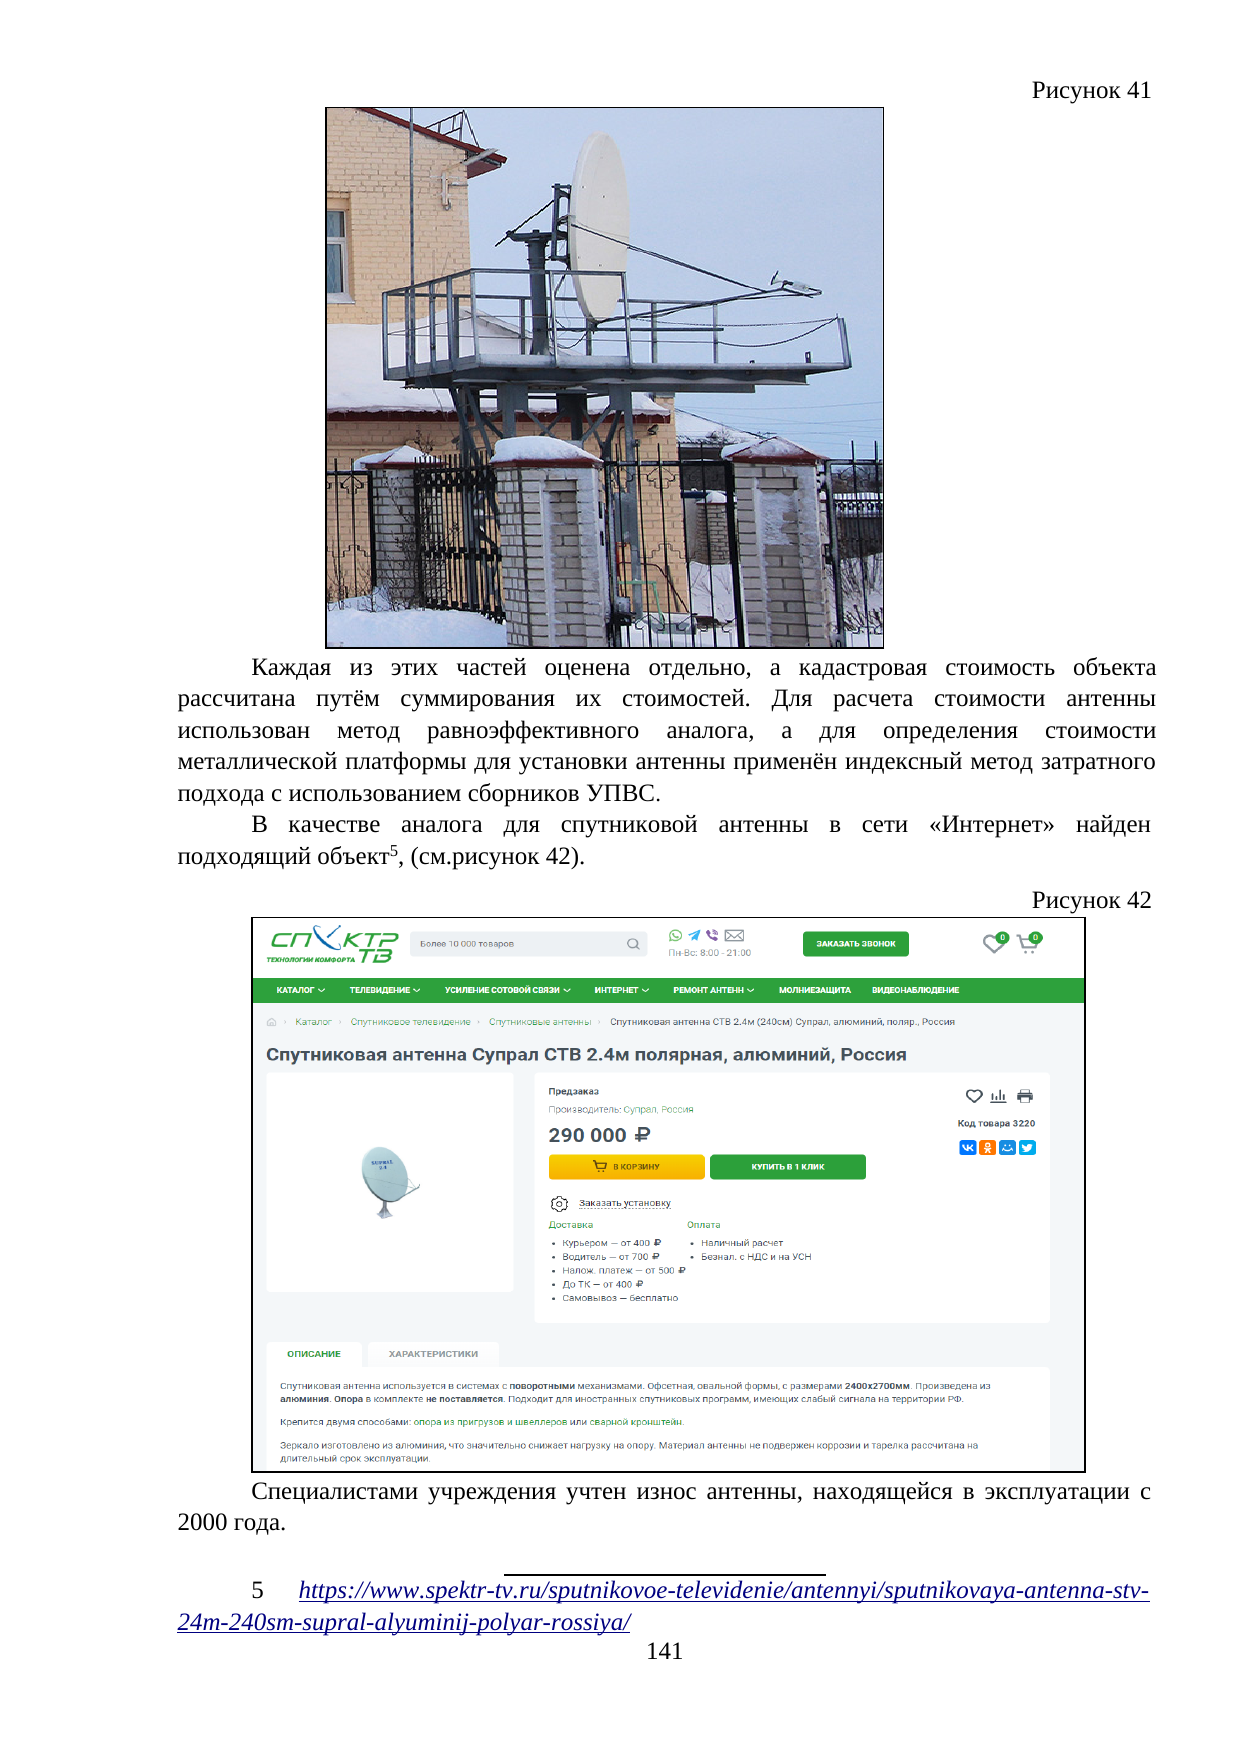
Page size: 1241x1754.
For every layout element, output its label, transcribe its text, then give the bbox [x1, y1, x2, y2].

text Специалистами учреждения учтен износ антенны, находящейся в эксплуатации с 2000 года. [177, 1476, 1152, 1536]
text В качестве аналога для спутниковой антенны в сети «Интернет» найден подходящий объект, (см.рисунок 42). [177, 809, 1152, 870]
text Каждая из этих частей оценена отдельно, а кадастровая стоимость объекта рассчитана путём суммирования их стоимостей. Для расчета стоимости антенны использован метод равноэффективного аналога, а для определения стоимости металлической платформы для установки антенны применён индексный метод затратного подхода с использованием сборников УПВС. [177, 652, 1157, 807]
text Рисунок 41 [177, 75, 1152, 104]
text Рисунок 42 [177, 885, 1152, 914]
text https://www.spektr-tv.ru/sputnikovoe-televidenie/antennyi/sputnikovaya-antenna-stv-24m-240sm-supral-alyuminij-polyar-rossiya/ [177, 1576, 1152, 1636]
